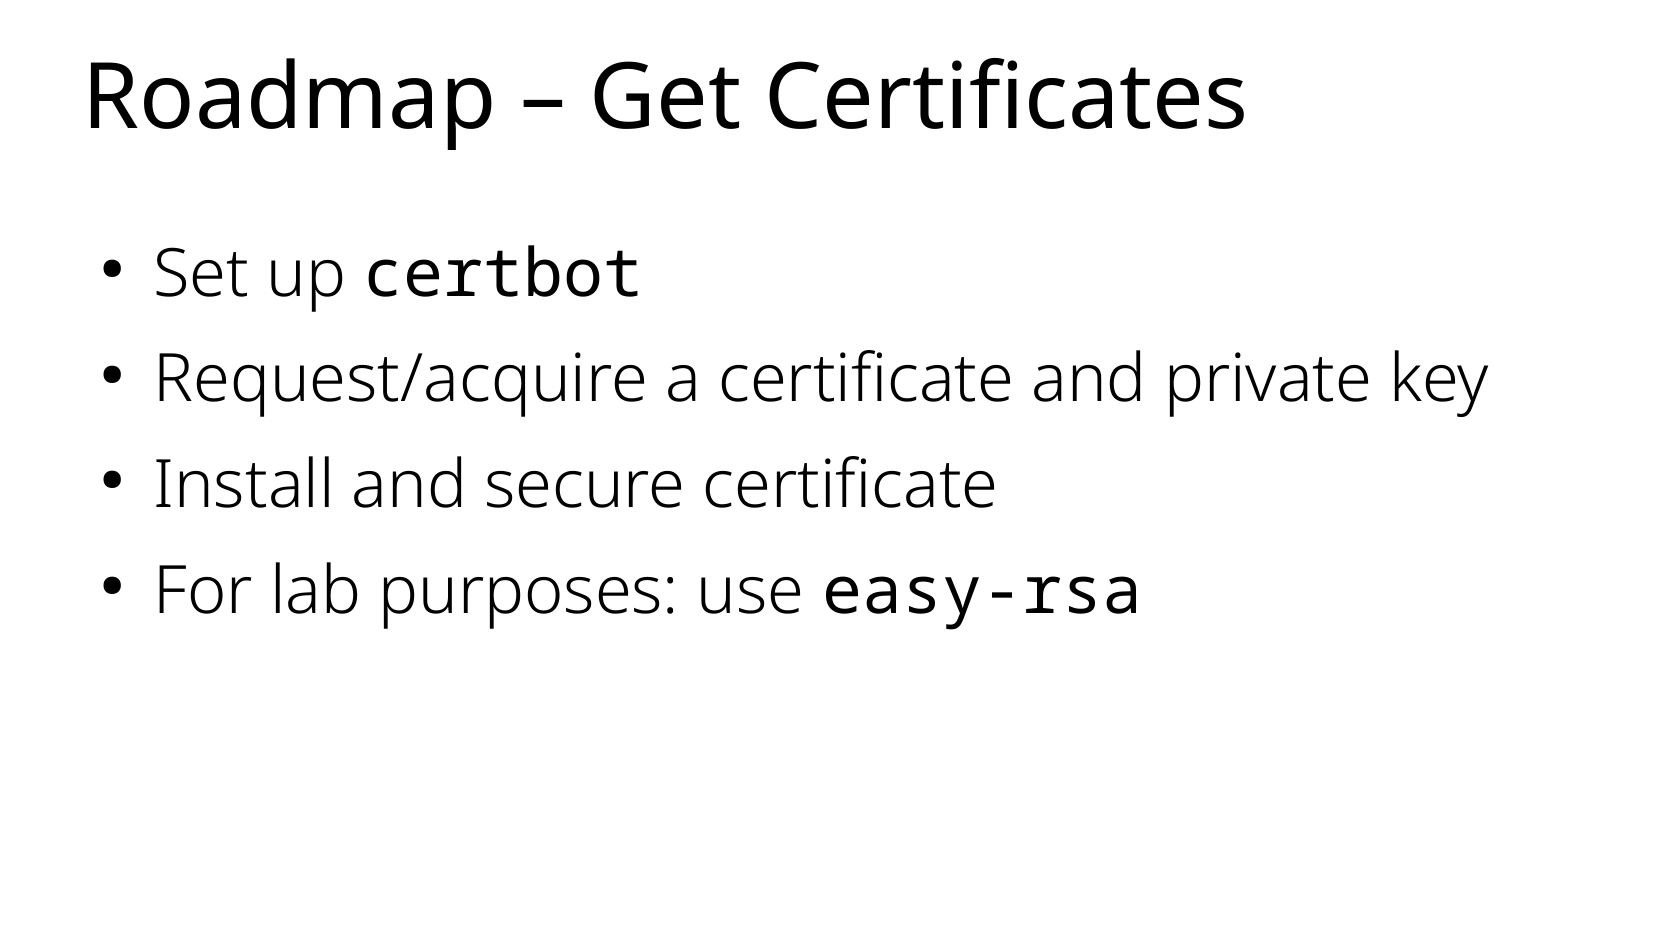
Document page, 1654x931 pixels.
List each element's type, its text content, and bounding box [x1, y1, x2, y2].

list Set up certbot Request/acquire a certificate and private key Install and secure certificate For lab purposes: use easy-rsa [82, 224, 1571, 825]
title Roadmap – Get Certificates [82, 37, 1571, 150]
